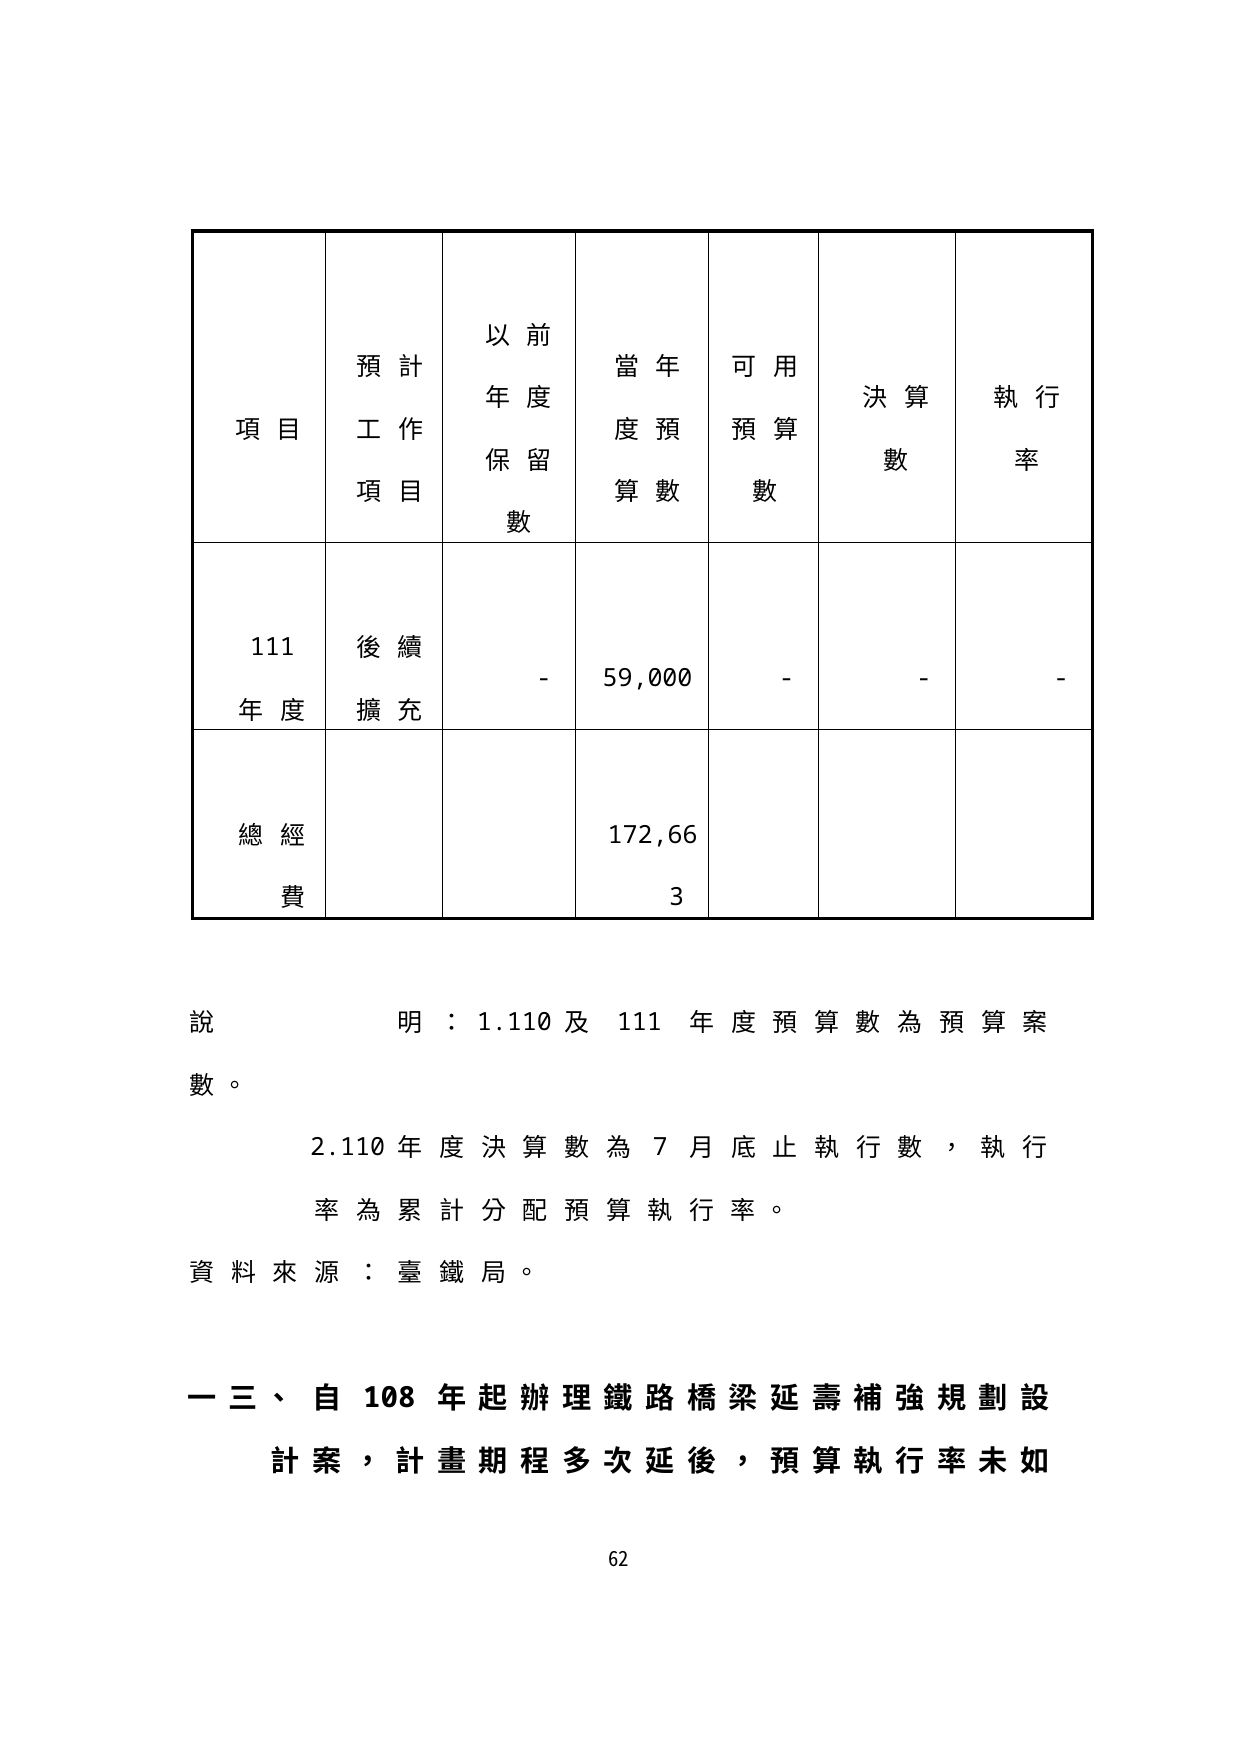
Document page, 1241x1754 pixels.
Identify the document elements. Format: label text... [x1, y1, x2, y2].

table_cell [709, 730, 818, 917]
table_cell 172,663 [576, 730, 708, 917]
table_cell - [956, 543, 1091, 729]
table_cell - [709, 543, 818, 729]
table_cell [956, 730, 1091, 917]
text 2.110年度決算數為7月底止執行數，執行率為累計分配預算執行率。 [304, 1104, 1056, 1229]
table_cell 總經費 [194, 730, 325, 917]
table_header 可用預算數 [709, 233, 818, 542]
table_cell 後續擴充 [326, 543, 442, 729]
table_header 執行率 [956, 233, 1091, 542]
table_cell 111年度 [194, 543, 325, 729]
table_cell [326, 730, 442, 917]
text 一三、自108年起辦理鐵路橋梁延壽補強規劃設計案，計畫期程多次延後，預算執行率未如 [181, 1354, 1056, 1479]
table_header 以前年度保留數 [443, 233, 575, 542]
table_header 決算數 [819, 233, 955, 542]
table_cell - [819, 543, 955, 729]
text 說 明：1.110及111年度預算數為預算案數。 [181, 979, 1056, 1104]
table_cell [819, 730, 955, 917]
table_header 預計工作項目 [326, 233, 442, 542]
table_cell [443, 730, 575, 917]
table_cell - [443, 543, 575, 729]
table_header 當年度預算數 [576, 233, 708, 542]
table_header 項目 [194, 233, 325, 542]
table_cell 59,000 [576, 543, 708, 729]
text 資料來源：臺鐵局。 [181, 1229, 1056, 1292]
